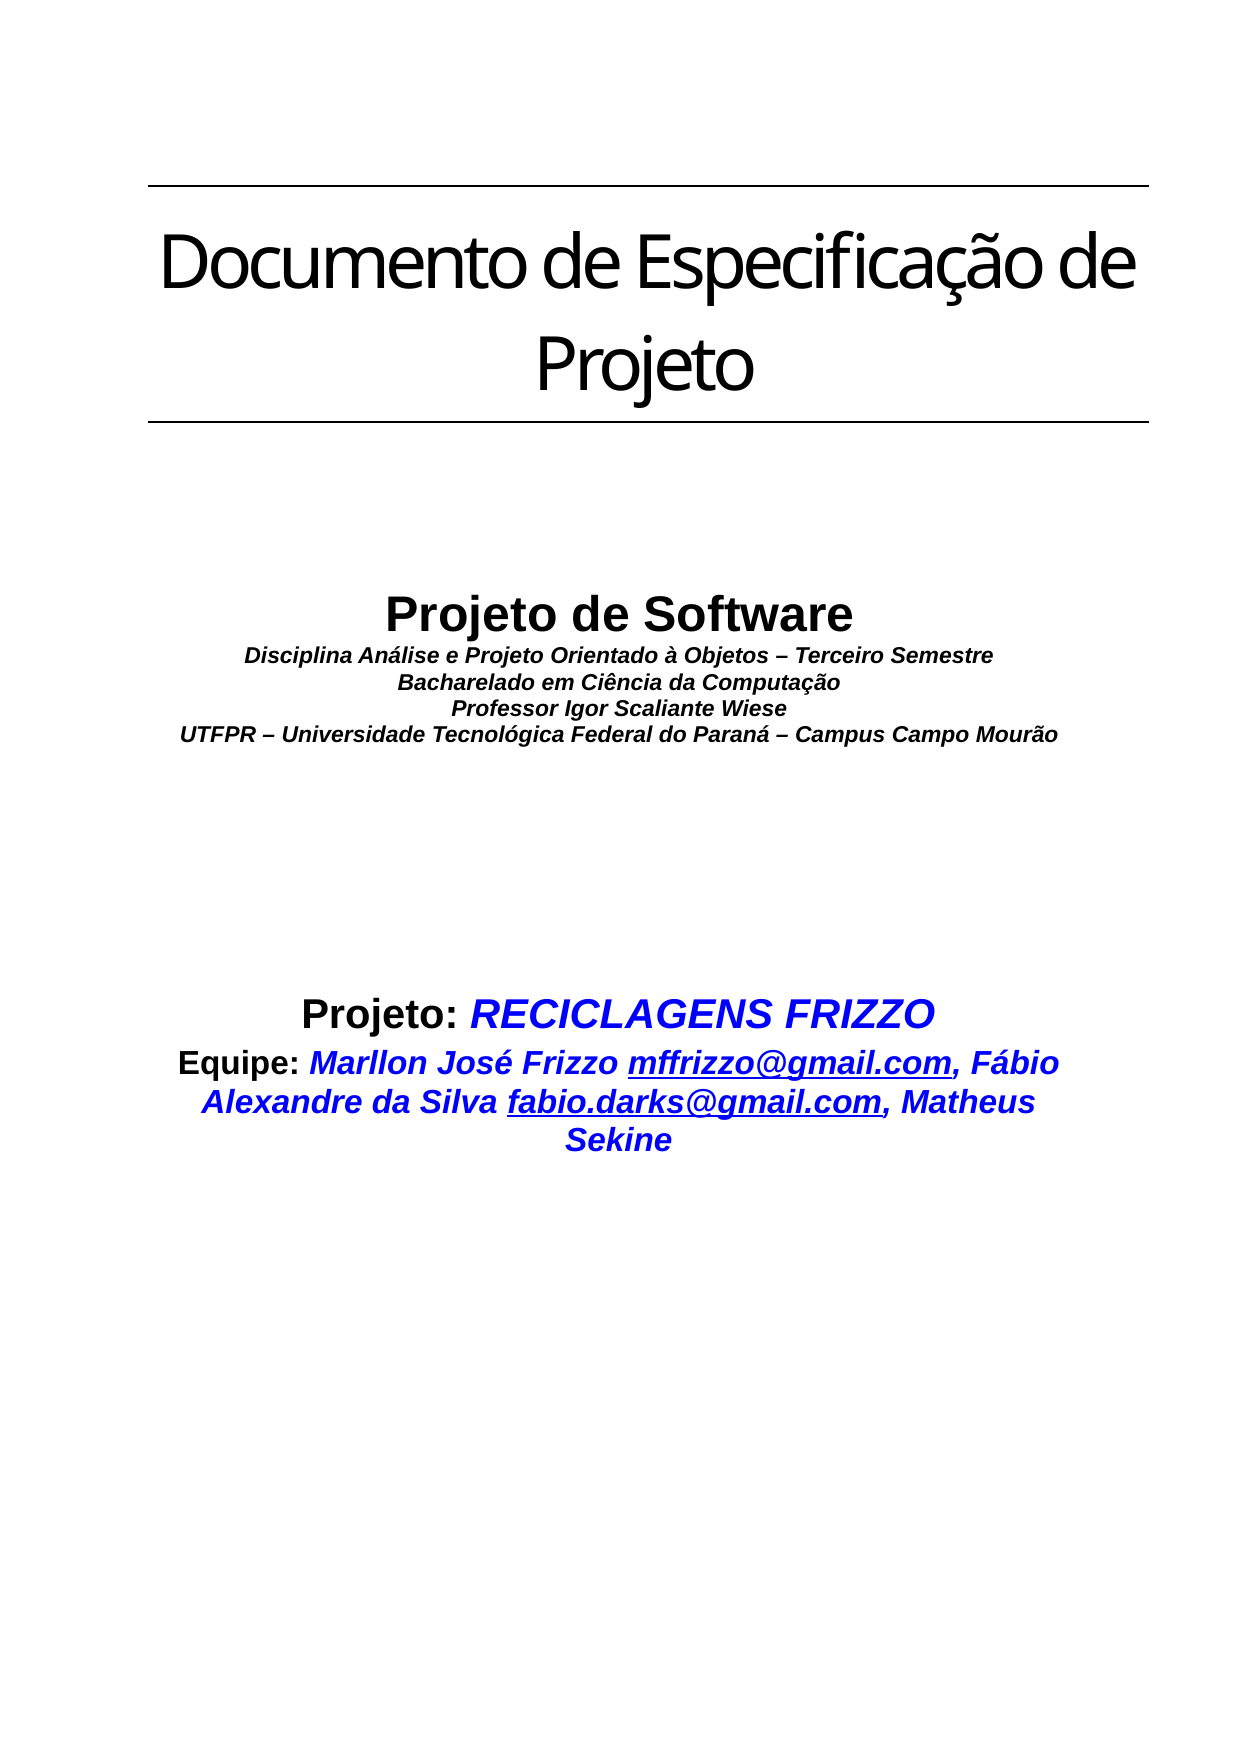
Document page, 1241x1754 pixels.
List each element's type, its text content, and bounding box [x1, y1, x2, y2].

title Documento de Especificação de Projeto [148, 187, 1149, 421]
text Equipe: Marllon José Frizzo mffrizzo@gmail.com, Fábio Alexandre da Silva fabio.darks@gmail.com, Matheus Sekine [148, 1043, 1092, 1159]
text Projeto: RECICLAGENS FRIZZO [148, 989, 1092, 1037]
text Projeto de Software [148, 584, 1092, 642]
text Bacharelado em Ciência da Computação Professor Igor Scaliante Wiese UTFPR – Universidade Tecnológica Federal do Paraná – Campus Campo Mourão [148, 668, 1092, 747]
text Disciplina Análise e Projeto Orientado à Objetos – Terceiro Semestre [148, 642, 1092, 668]
